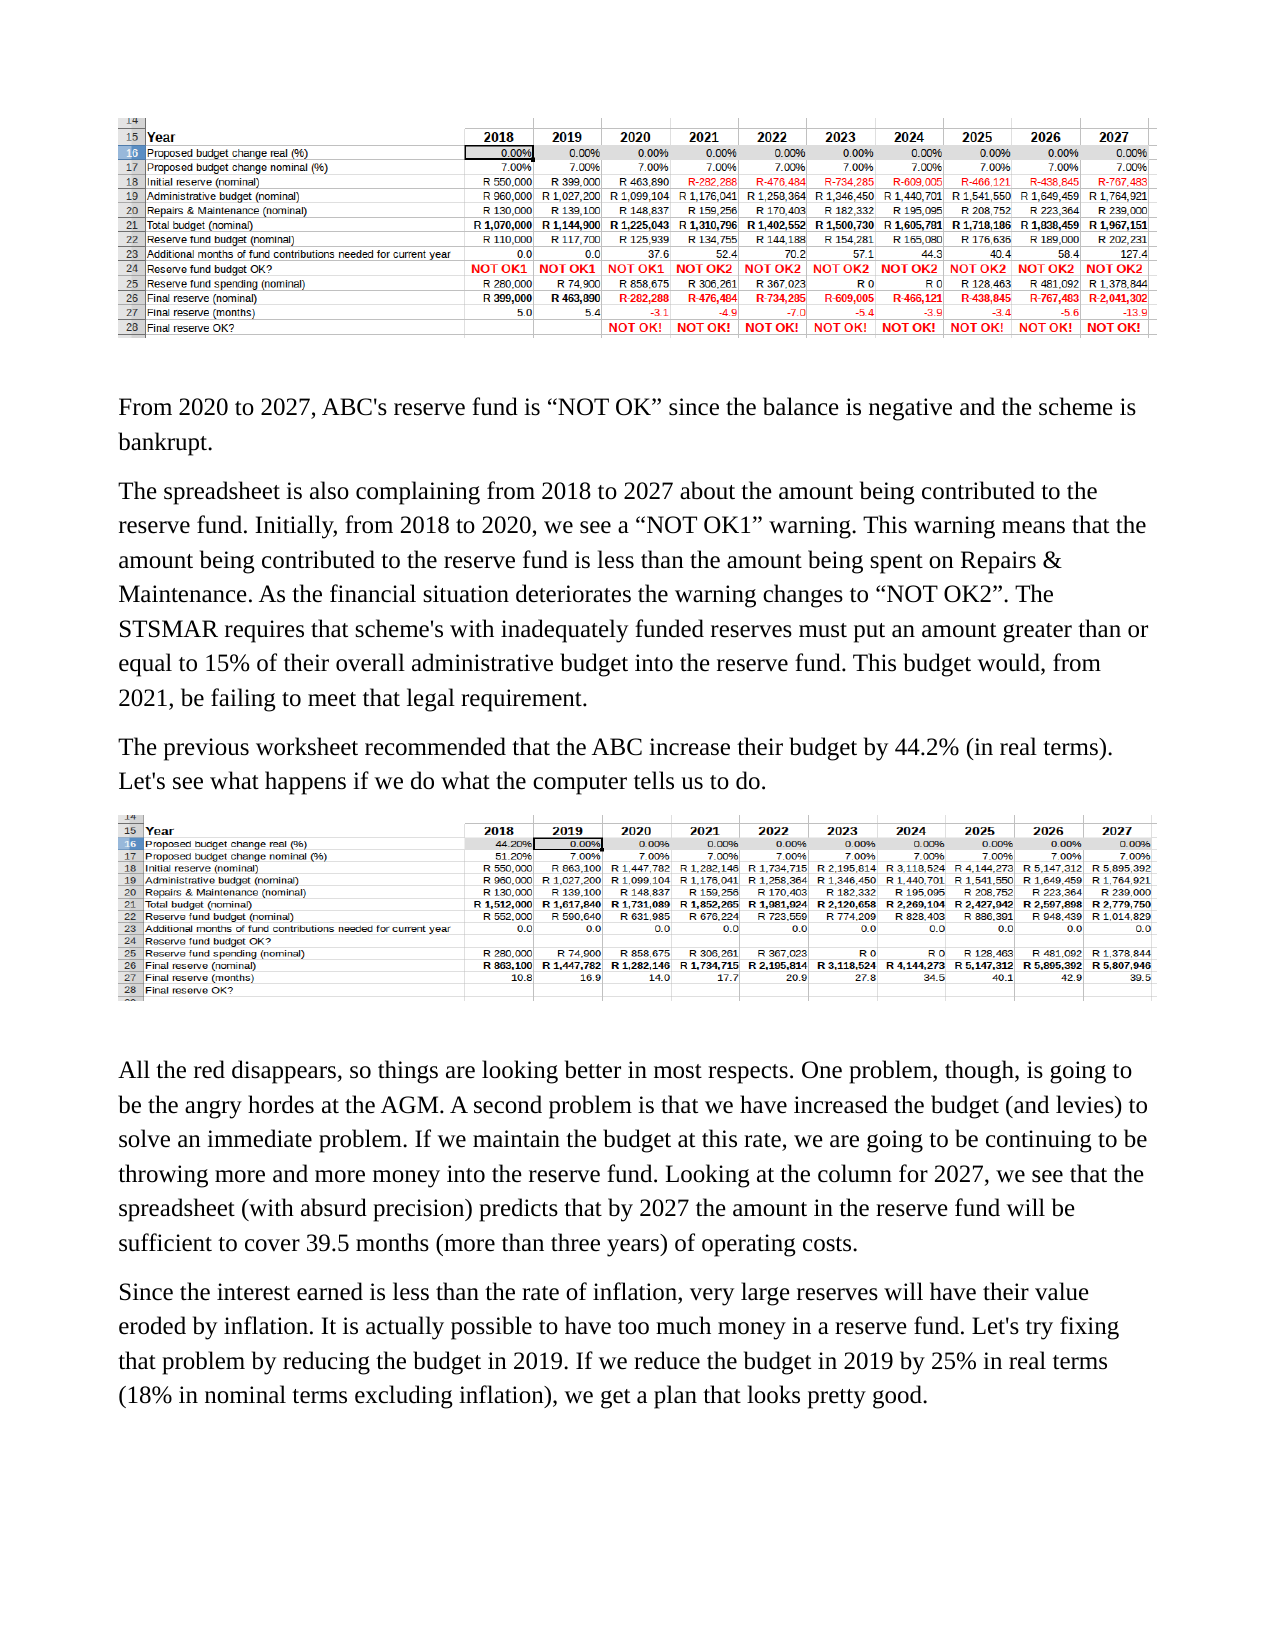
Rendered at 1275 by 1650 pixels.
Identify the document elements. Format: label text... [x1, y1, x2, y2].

text Since the interest earned is less than the rate of inflation, very large reserves will have their value eroded by inflation. It is actually possible to have too much money in a reserve fund. Let's try fixing that problem by reducing the budget in 2019. If we reduce the budget in 2019 by 25% in real terms (18% in nominal terms excluding inflation), we get a plan that looks pretty good. [118, 1277, 1157, 1409]
picture [118, 118, 1157, 338]
text From 2020 to 2027, ABC's reserve fund is “NOT OK” since the balance is negative and the scheme is bankrupt. [118, 392, 1157, 456]
text All the red disappears, so things are looking better in most respects. One problem, though, is going to be the angry hordes at the AGM. A second problem is that we have increased the budget (and levies) to solve an immediate problem. If we maintain the budget at this rate, we are going to be continuing to be throwing more and more money into the reserve fund. Looking at the column for 2027, we see that the spreadsheet (with absurd precision) predicts that by 2027 the amount in the reserve fund will be sufficient to cover 39.5 months (more than three years) of operating costs. [118, 1055, 1157, 1256]
text The spreadsheet is also complaining from 2018 to 2027 about the amount being contributed to the reserve fund. Initially, from 2018 to 2020, we see a “NOT OK1” warning. This warning means that the amount being contributed to the reserve fund is less than the amount being spent on Repairs & Maintenance. As the financial situation deteriorates the warning changes to “NOT OK2”. The STSMAR requires that scheme's with inadequately funded reserves must put an amount greater than or equal to 15% of their overall administrative budget into the reserve fund. This budget would, from 2021, be failing to meet that legal requirement. [118, 476, 1157, 712]
text The previous worksheet recommended that the ABC increase their budget by 44.2% (in real terms). Let's see what happens if we do what the computer tells us to do. [118, 732, 1157, 795]
picture [118, 815, 1157, 1001]
